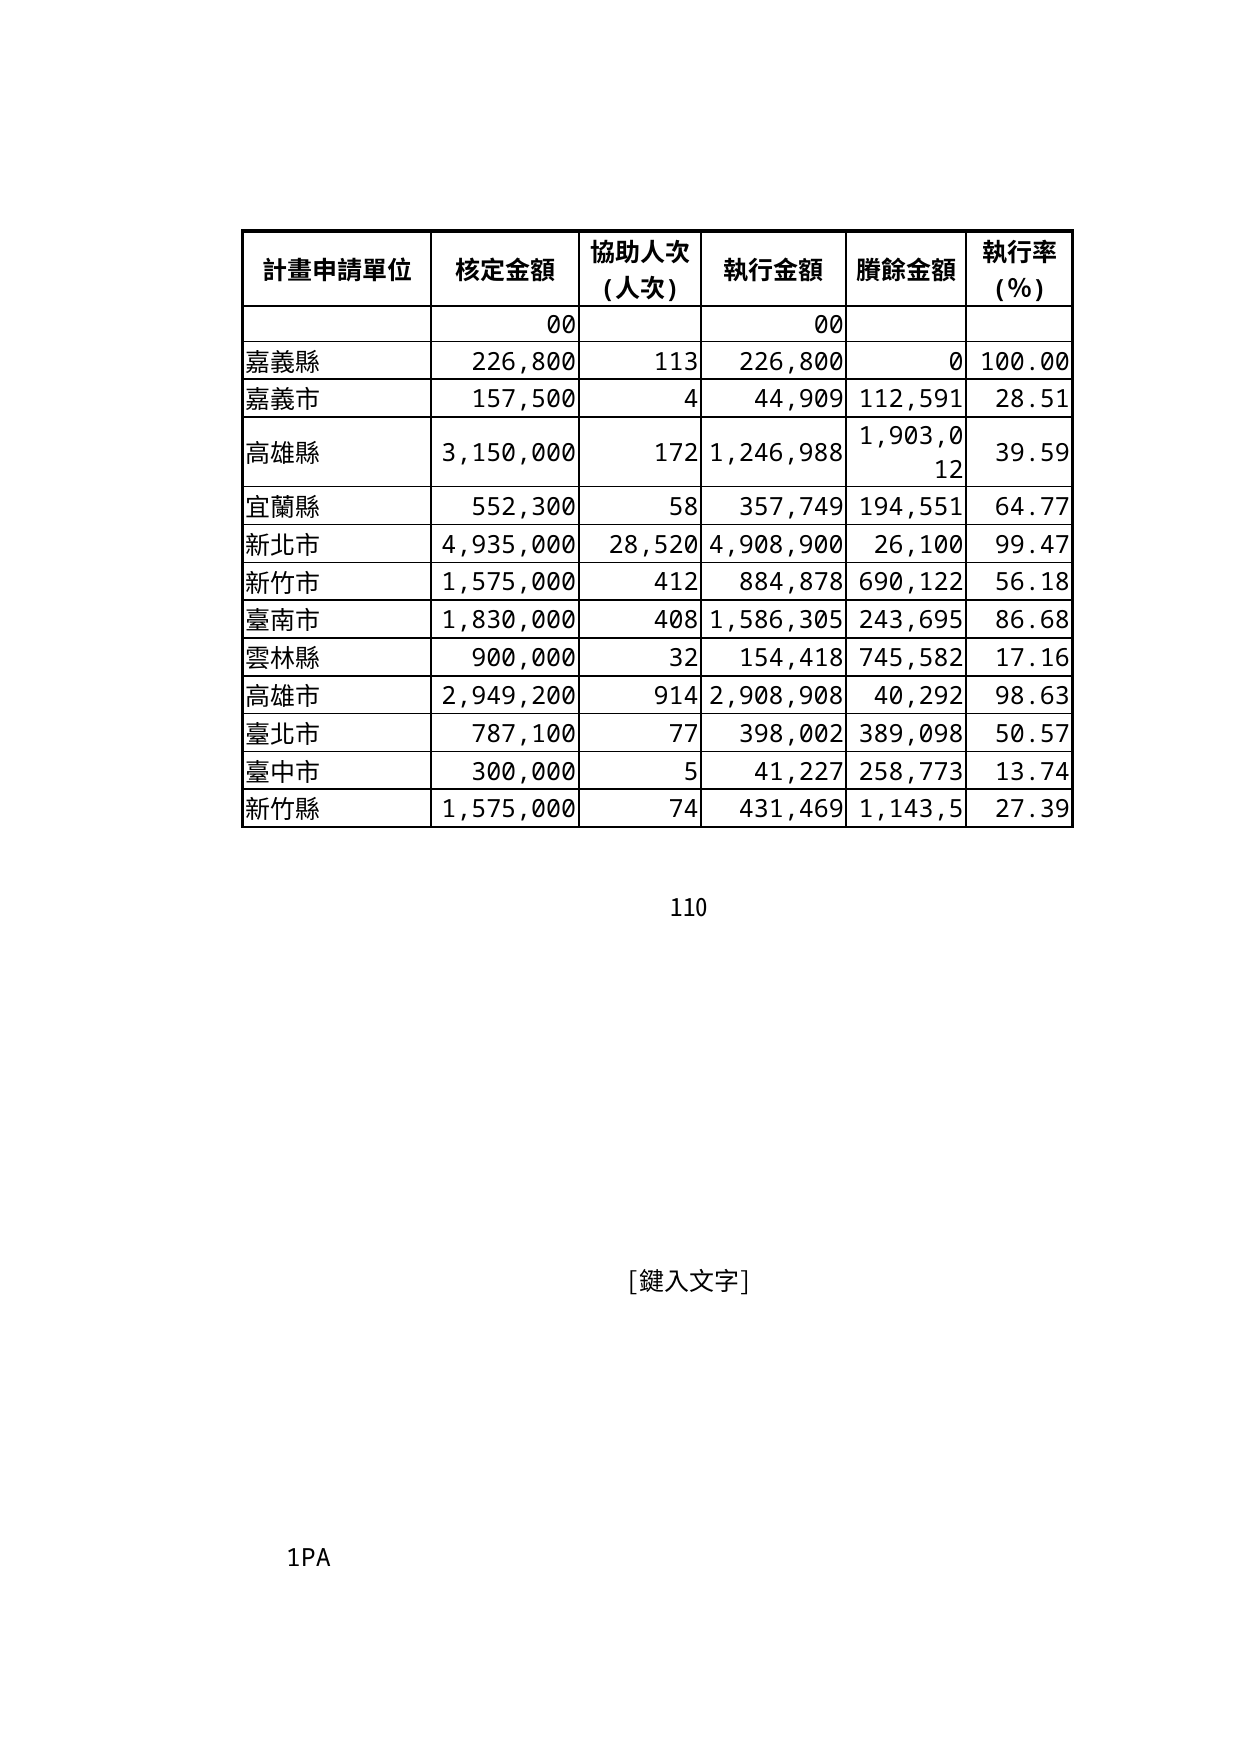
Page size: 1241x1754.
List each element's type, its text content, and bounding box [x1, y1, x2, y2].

table_cell 13.74 [967, 752, 1071, 788]
table_cell 26,100 [847, 525, 965, 561]
table_cell 58 [580, 487, 700, 524]
table_cell 1,586,305 [702, 601, 845, 637]
table_cell 99.47 [967, 525, 1071, 561]
table_cell 900,000 [432, 639, 578, 675]
table_cell 39.59 [967, 418, 1071, 486]
table_cell 98.63 [967, 677, 1071, 713]
table_cell 56.18 [967, 563, 1071, 599]
table_cell 2,949,200 [432, 677, 578, 713]
table_cell 258,773 [847, 752, 965, 788]
table_cell 27.39 [967, 790, 1071, 826]
table_header 計畫申請單位 [244, 233, 430, 305]
table_cell 宜蘭縣 [244, 487, 430, 524]
table_cell [967, 307, 1071, 341]
table_cell 44,909 [702, 380, 845, 416]
table_cell 32 [580, 639, 700, 675]
table_header 執行率 (％) [967, 233, 1071, 305]
table_cell 新竹縣 [244, 790, 430, 826]
table_cell 157,500 [432, 380, 578, 416]
table_cell 1,575,000 [432, 790, 578, 826]
table_cell 690,122 [847, 563, 965, 599]
table_cell 884,878 [702, 563, 845, 599]
table_cell 226,800 [432, 342, 578, 378]
table_cell 1,143,5 [847, 790, 965, 826]
table_cell 5 [580, 752, 700, 788]
table_cell 50.57 [967, 714, 1071, 751]
table_cell 雲林縣 [244, 639, 430, 675]
table_cell [244, 307, 430, 341]
table_cell 嘉義市 [244, 380, 430, 416]
table_header 核定金額 [432, 233, 578, 305]
table_cell 高雄縣 [244, 418, 430, 486]
table_cell 高雄市 [244, 677, 430, 713]
table_cell 194,551 [847, 487, 965, 524]
table_cell 300,000 [432, 752, 578, 788]
table_cell 154,418 [702, 639, 845, 675]
table_header 執行金額 [702, 233, 845, 305]
table_cell 745,582 [847, 639, 965, 675]
table_cell 357,749 [702, 487, 845, 524]
table_cell 41,227 [702, 752, 845, 788]
table_cell 00 [702, 307, 845, 341]
table_cell 1,903,012 [847, 418, 965, 486]
table_cell 226,800 [702, 342, 845, 378]
table_cell 3,150,000 [432, 418, 578, 486]
table_header 協助人次 (人次) [580, 233, 700, 305]
table_cell 389,098 [847, 714, 965, 751]
table_cell 77 [580, 714, 700, 751]
table_cell 112,591 [847, 380, 965, 416]
table_cell 2,908,908 [702, 677, 845, 713]
table_cell 28.51 [967, 380, 1071, 416]
table_cell 新北市 [244, 525, 430, 561]
table_cell 172 [580, 418, 700, 486]
table_header 賸餘金額 [847, 233, 965, 305]
table_cell 243,695 [847, 601, 965, 637]
table_cell 4 [580, 380, 700, 416]
table_cell 398,002 [702, 714, 845, 751]
table_cell 嘉義縣 [244, 342, 430, 378]
table_cell [580, 307, 700, 341]
table_cell 臺北市 [244, 714, 430, 751]
table_cell 臺南市 [244, 601, 430, 637]
table_cell 787,100 [432, 714, 578, 751]
table_cell 新竹市 [244, 563, 430, 599]
table_cell 1,830,000 [432, 601, 578, 637]
table_cell 100.00 [967, 342, 1071, 378]
table_cell 17.16 [967, 639, 1071, 675]
table_cell 28,520 [580, 525, 700, 561]
table_cell 914 [580, 677, 700, 713]
table_cell 412 [580, 563, 700, 599]
table_cell 113 [580, 342, 700, 378]
table_cell 00 [432, 307, 578, 341]
table_cell 1,246,988 [702, 418, 845, 486]
table_cell 86.68 [967, 601, 1071, 637]
table_cell 1,575,000 [432, 563, 578, 599]
table_cell [847, 307, 965, 341]
table_cell 0 [847, 342, 965, 378]
table_cell 408 [580, 601, 700, 637]
table_cell 臺中市 [244, 752, 430, 788]
table_cell 552,300 [432, 487, 578, 524]
table_cell 74 [580, 790, 700, 826]
table_cell 4,935,000 [432, 525, 578, 561]
table_cell 4,908,900 [702, 525, 845, 561]
table_cell 431,469 [702, 790, 845, 826]
table_cell 64.77 [967, 487, 1071, 524]
table_cell 40,292 [847, 677, 965, 713]
